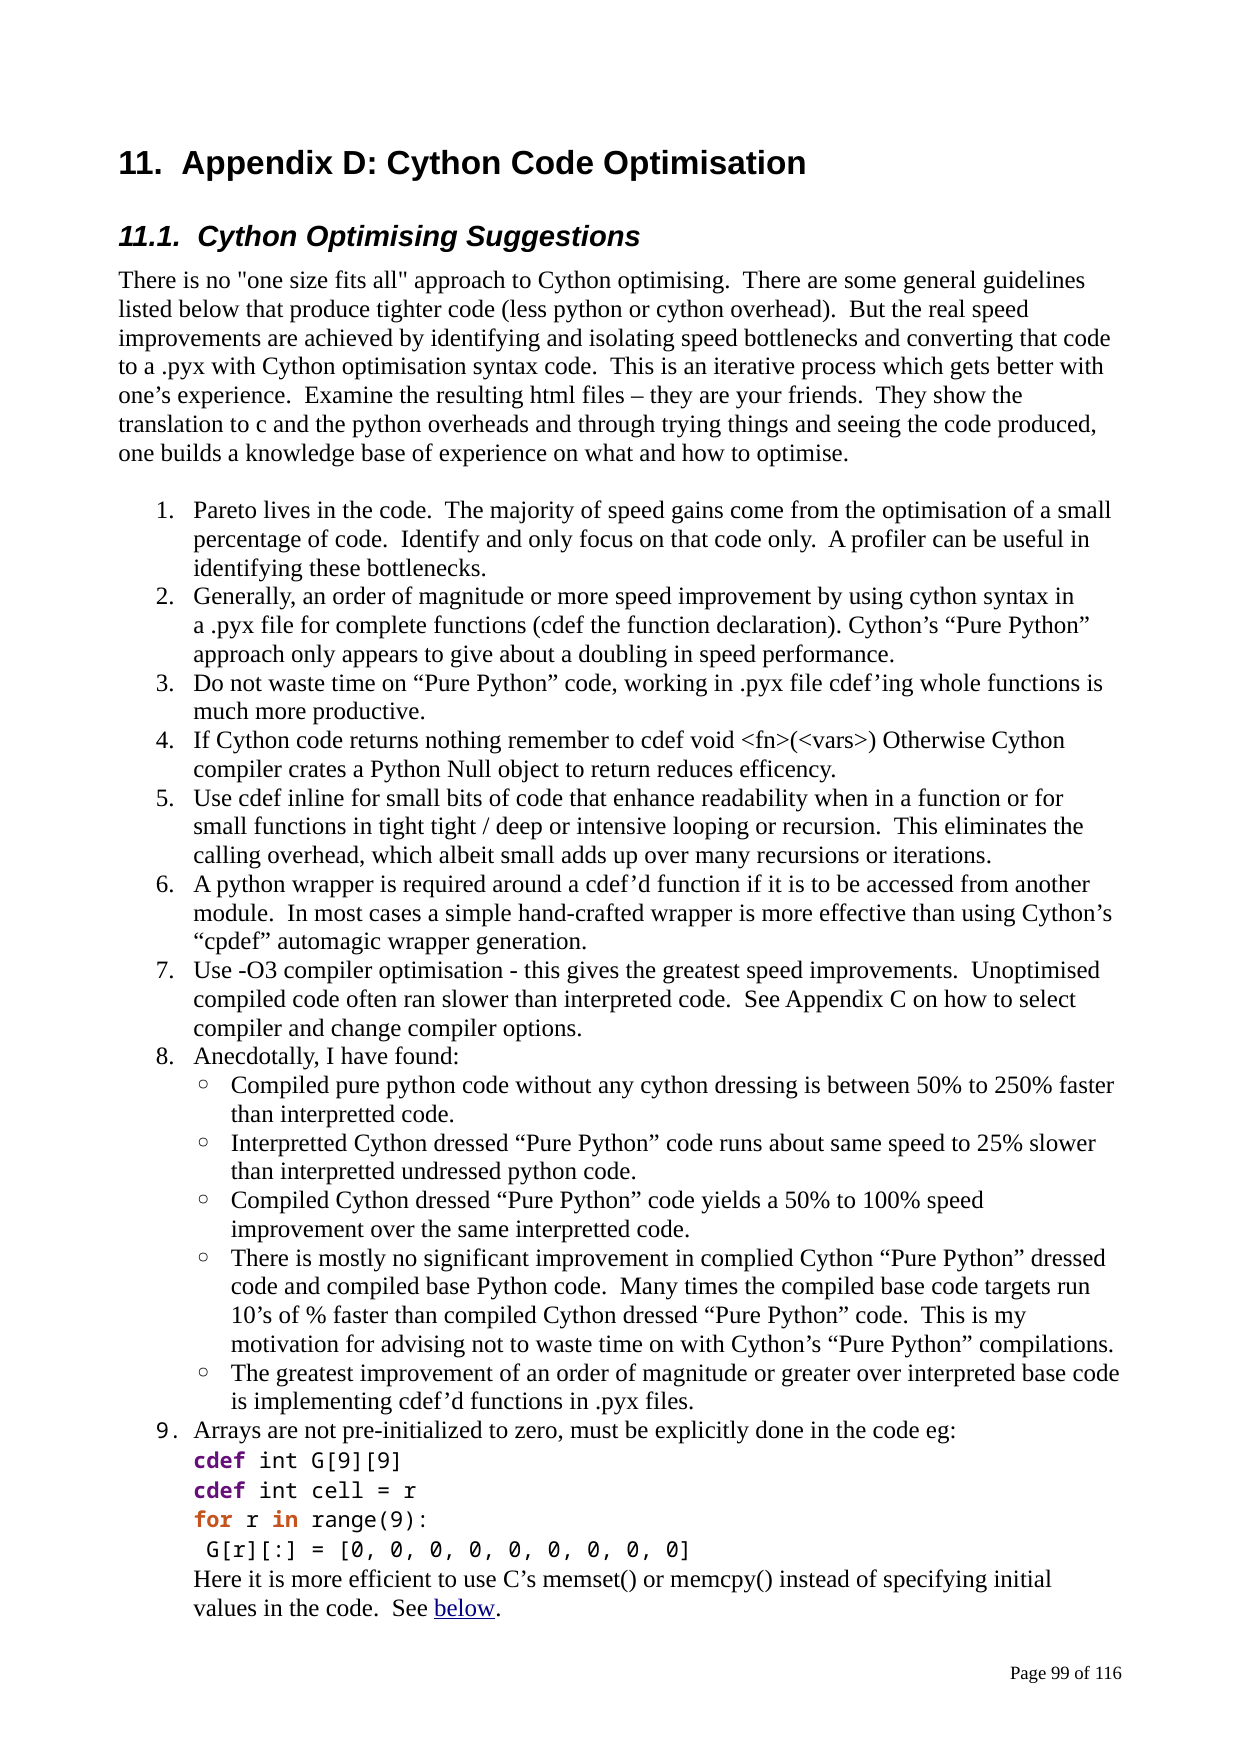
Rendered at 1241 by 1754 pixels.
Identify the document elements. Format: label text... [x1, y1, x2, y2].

text There is no "one size fits all" approach to Cython optimising. There are some general guidelines listed below that produce tighter code (less python or cython overhead). But the real speed improvements are achieved by identifying and isolating speed bottlenecks and converting that code to a .pyx with Cython optimisation syntax code. This is an iterative process which gets better with one’s experience. Examine the resulting html files – they are your friends. They show the translation to c and the python overheads and through trying things and seeing the code produced, one builds a knowledge base of experience on what and how to optimise. [118, 265, 1122, 466]
list There is mostly no significant improvement in complied Cython “Pure Python” dressed code and compiled base Python code. Many times the compiled base code targets run 10’s of % faster than compiled Cython dressed “Pure Python” code. This is my motivation for advising not to waste time on with Cython’s “Pure Python” compilations. [193, 1243, 1122, 1358]
list The greatest improvement of an order of magnitude or greater over interpreted base code is implementing cdef’d functions in .pyx files. [193, 1358, 1122, 1415]
subtitle Appendix D: Cython Code Optimisation [118, 143, 1122, 182]
list Compiled pure python code without any cython dressing is between 50% to 250% faster than interpretted code. [193, 1070, 1122, 1128]
list Anecdotally, I have found: [156, 1041, 1122, 1070]
list Compiled Cython dressed “Pure Python” code yields a 50% to 100% speed improvement over the same interpretted code. [193, 1185, 1122, 1243]
list Generally, an order of magnitude or more speed improvement by using cython syntax in a .pyx file for complete functions (cdef the function declaration). Cython’s “Pure Python” approach only appears to give about a doubling in speed performance. [156, 581, 1122, 668]
list Here it is more efficient to use C’s memset() or memcpy() instead of specifying initial values in the code. See below. [156, 1564, 1122, 1622]
list Arrays are not pre-initialized to zero, must be explicitly done in the code eg: cdef int G[9][9] cdef int cell = r for r in range(9): G[r][:] = [0, 0, 0, 0, 0, 0, 0, 0, 0] [156, 1415, 1122, 1564]
subtitle Cython Optimising Suggestions [118, 219, 1122, 253]
list If Cython code returns nothing remember to cdef void <fn>(<vars>) Otherwise Cython compiler crates a Python Null object to return reduces efficency. [156, 725, 1122, 783]
list A python wrapper is required around a cdef’d function if it is to be accessed from another module. In most cases a simple hand-crafted wrapper is more effective than using Cython’s “cpdef” automagic wrapper generation. [156, 869, 1122, 955]
list Pareto lives in the code. The majority of speed gains come from the optimisation of a small percentage of code. Identify and only focus on that code only. A profiler can be useful in identifying these bottlenecks. [156, 495, 1122, 581]
list Use cdef inline for small bits of code that enhance readability when in a function or for small functions in tight tight / deep or intensive looping or recursion. This eliminates the calling overhead, which albeit small adds up over many recursions or iterations. [156, 783, 1122, 869]
list Interpretted Cython dressed “Pure Python” code runs about same speed to 25% slower than interpretted undressed python code. [193, 1128, 1122, 1185]
list Do not waste time on “Pure Python” code, working in .pyx file cdef’ing whole functions is much more productive. [156, 668, 1122, 725]
list Use -O3 compiler optimisation - this gives the greatest speed improvements. Unoptimised compiled code often ran slower than interpreted code. See Appendix C on how to select compiler and change compiler options. [156, 955, 1122, 1041]
